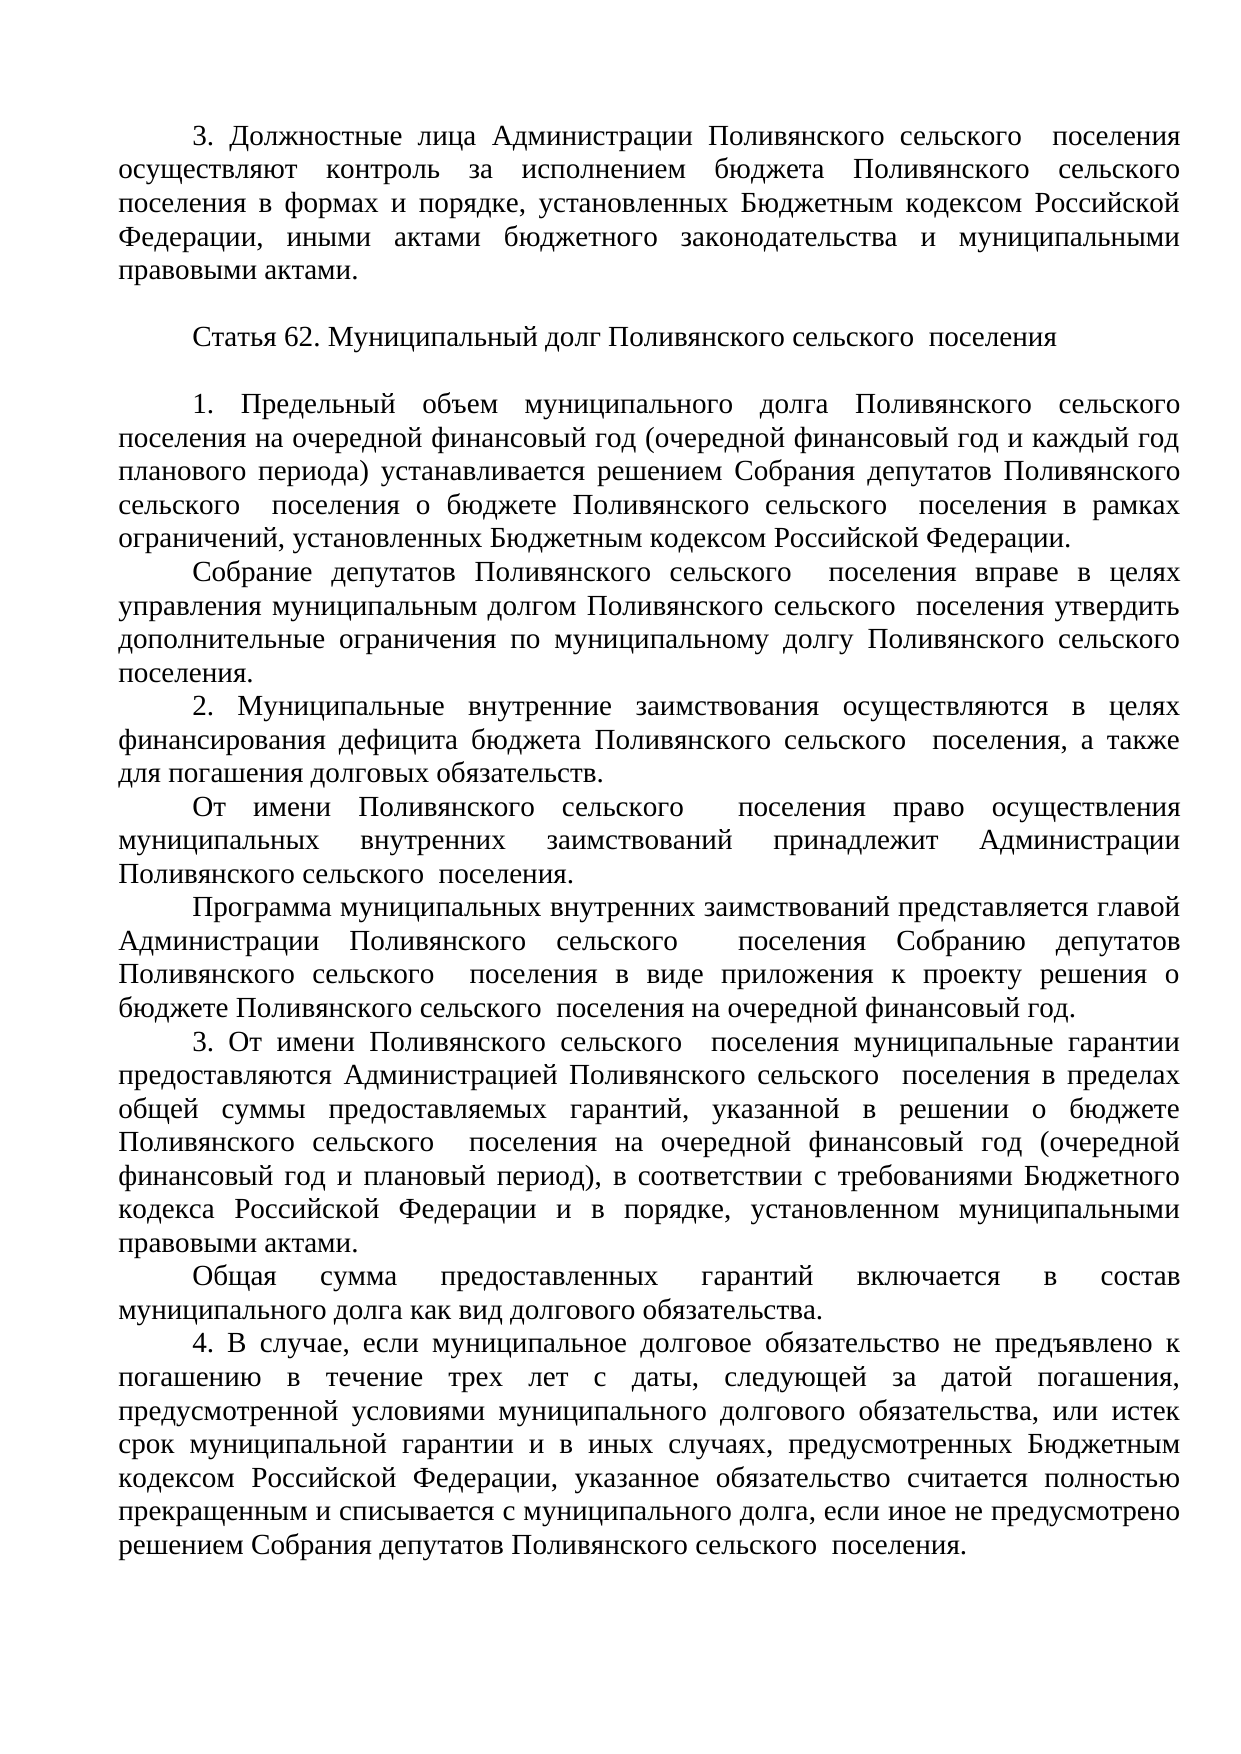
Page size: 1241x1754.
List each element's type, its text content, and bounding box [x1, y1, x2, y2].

text 3. Должностные лица Администрации Поливянского сельского поселения осуществляют контроль за исполнением бюджета Поливянского сельского поселения в формах и порядке, установленных Бюджетным кодексом Российской Федерации, иными актами бюджетного законодательства и муниципальными правовыми актами. [118, 118, 1181, 286]
text 4. В случае, если муниципальное долговое обязательство не предъявлено к погашению в течение трех лет с даты, следующей за датой погашения, предусмотренной условиями муниципального долгового обязательства, или истек срок муниципальной гарантии и в иных случаях, предусмотренных Бюджетным кодексом Российской Федерации, указанное обязательство считается полностью прекращенным и списывается с муниципального долга, если иное не предусмотрено решением Собрания депутатов Поливянского сельского поселения. [118, 1326, 1181, 1560]
text 3. От имени Поливянского сельского поселения муниципальные гарантии предоставляются Администрацией Поливянского сельского поселения в пределах общей суммы предоставляемых гарантий, указанной в решении о бюджете Поливянского сельского поселения на очередной финансовый год (очередной финансовый год и плановый период), в соответствии с требованиями Бюджетного кодекса Российской Федерации и в порядке, установленном муниципальными правовыми актами. [118, 1024, 1181, 1258]
text Собрание депутатов Поливянского сельского поселения вправе в целях управления муниципальным долгом Поливянского сельского поселения утвердить дополнительные ограничения по муниципальному долгу Поливянского сельского поселения. [118, 554, 1181, 688]
text 2. Муниципальные внутренние заимствования осуществляются в целях финансирования дефицита бюджета Поливянского сельского поселения, а также для погашения долговых обязательств. [118, 688, 1181, 789]
text От имени Поливянского сельского поселения право осуществления муниципальных внутренних заимствований принадлежит Администрации Поливянского сельского поселения. [118, 789, 1181, 889]
text Статья 62. Муниципальный долг Поливянского сельского поселения [118, 319, 1181, 353]
text 1. Предельный объем муниципального долга Поливянского сельского поселения на очередной финансовый год (очередной финансовый год и каждый год планового периода) устанавливается решением Собрания депутатов Поливянского сельского поселения о бюджете Поливянского сельского поселения в рамках ограничений, установленных Бюджетным кодексом Российской Федерации. [118, 386, 1181, 554]
text Программа муниципальных внутренних заимствований представляется главой Администрации Поливянского сельского поселения Собранию депутатов Поливянского сельского поселения в виде приложения к проекту решения о бюджете Поливянского сельского поселения на очередной финансовый год. [118, 889, 1181, 1024]
text Общая сумма предоставленных гарантий включается в состав муниципального долга как вид долгового обязательства. [118, 1258, 1181, 1326]
